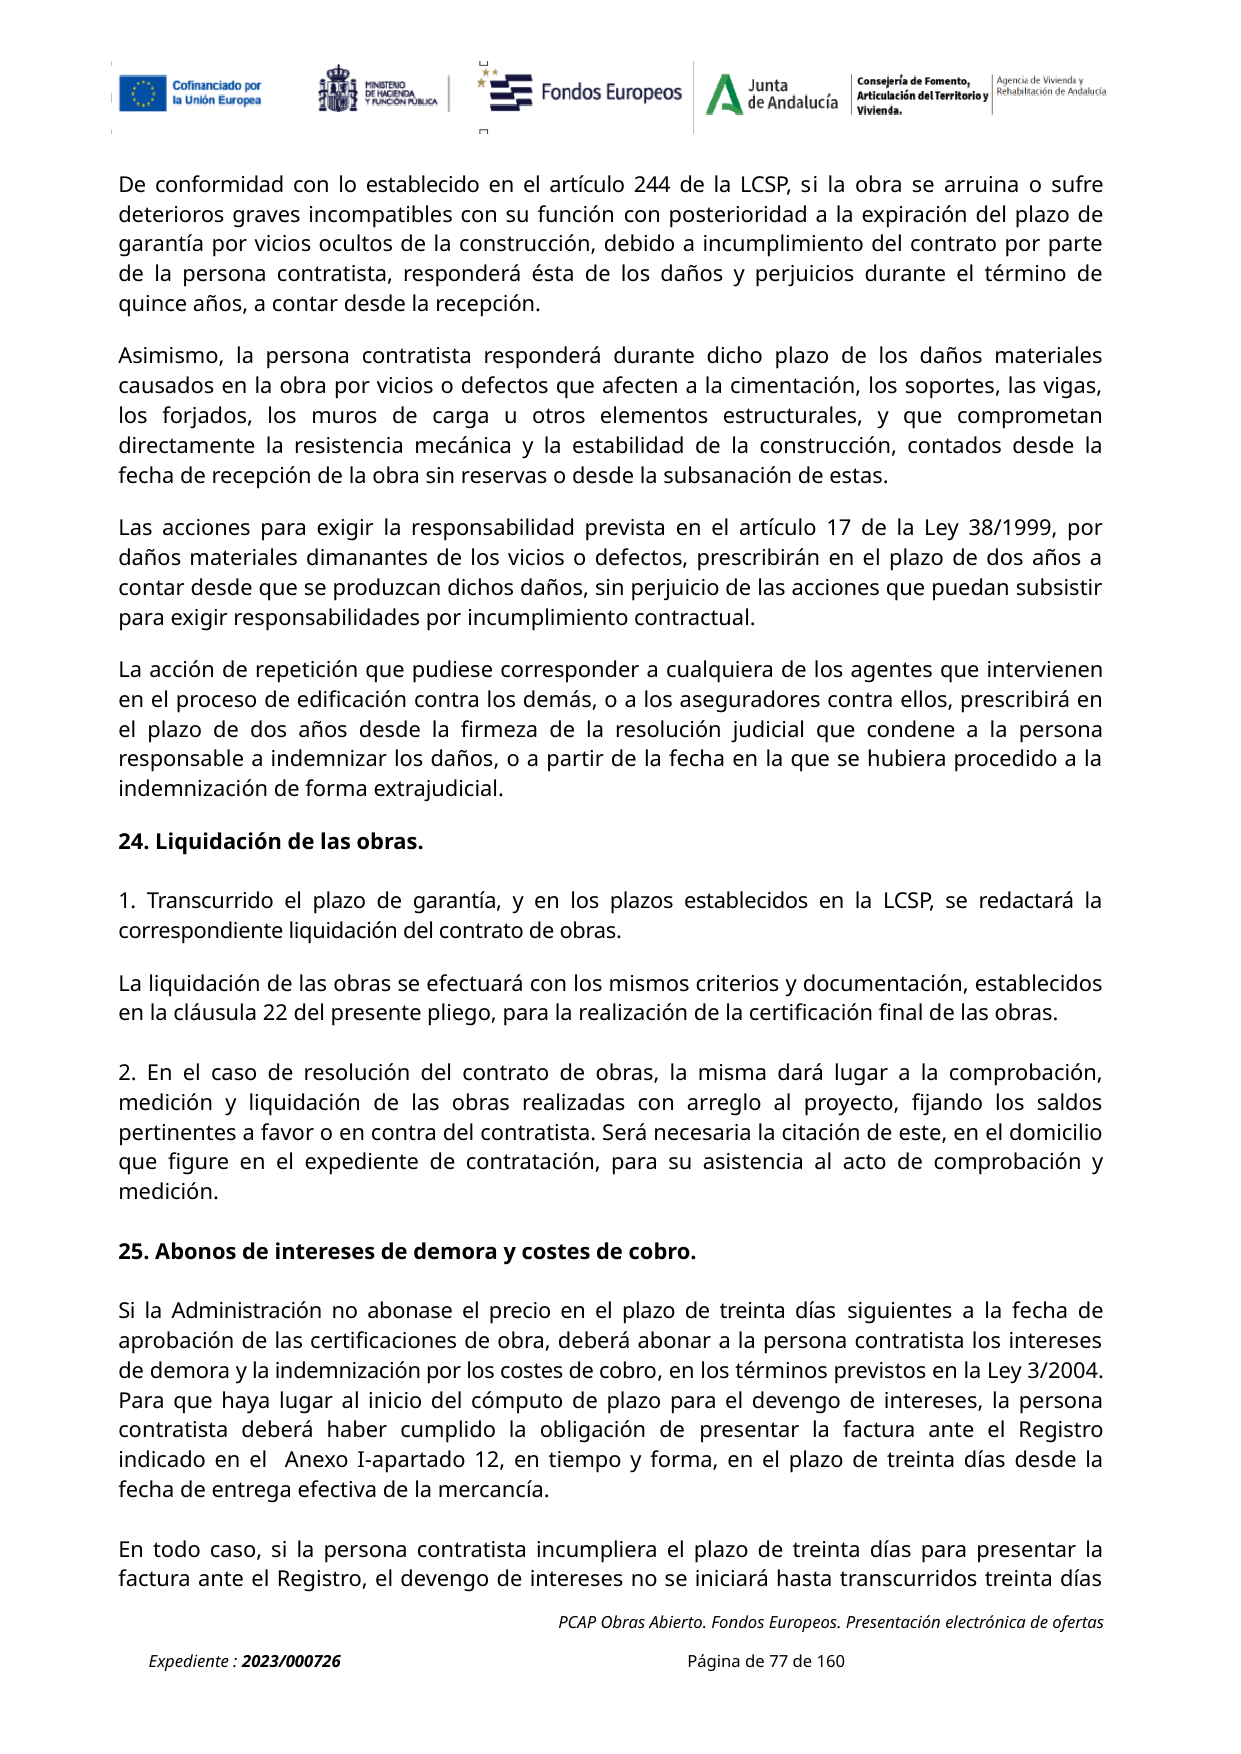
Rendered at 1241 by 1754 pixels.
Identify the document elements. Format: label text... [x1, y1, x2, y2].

text 25. Abonos de intereses de demora y costes de cobro. [118, 1236, 1104, 1265]
text La acción de repetición que pudiese corresponder a cualquiera de los agentes que intervienen en el proceso de edificación contra los demás, o a los aseguradores contra ellos, prescribirá en el plazo de dos años desde la firmeza de la resolución judicial que condene a la persona responsable a indemnizar los daños, o a partir de la fecha en la que se hubiera procedido a la indemnización de forma extrajudicial. [118, 654, 1104, 803]
picture [111, 58, 1119, 134]
text En todo caso, si la persona contratista incumpliera el plazo de treinta días para presentar la factura ante el Registro, el devengo de intereses no se iniciará hasta transcurridos treinta días [118, 1533, 1104, 1593]
text 24. Liquidación de las obras. [118, 826, 1104, 855]
text 2. En el caso de resolución del contrato de obras, la misma dará lugar a la comprobación, medición y liquidación de las obras realizadas con arreglo al proyecto, fijando los saldos pertinentes a favor o en contra del contratista. Será necesaria la citación de este, en el domicilio que figure en el expediente de contratación, para su asistencia al acto de comprobación y medición. [118, 1057, 1104, 1206]
text Si la Administración no abonase el precio en el plazo de treinta días siguientes a la fecha de aprobación de las certificaciones de obra, deberá abonar a la persona contratista los intereses de demora y la indemnización por los costes de cobro, en los términos previstos en la Ley 3/2004. Para que haya lugar al inicio del cómputo de plazo para el devengo de intereses, la persona contratista deberá haber cumplido la obligación de presentar la factura ante el Registro indicado en el Anexo I-apartado 12, en tiempo y forma, en el plazo de treinta días desde la fecha de entrega efectiva de la mercancía. [118, 1295, 1104, 1504]
text Las acciones para exigir la responsabilidad prevista en el artículo 17 de la Ley 38/1999, por daños materiales dimanantes de los vicios o defectos, prescribirán en el plazo de dos años a contar desde que se produzcan dichos daños, sin perjuicio de las acciones que puedan subsistir para exigir responsabilidades por incumplimiento contractual. [118, 512, 1104, 631]
text De conformidad con lo establecido en el artículo 244 de la LCSP, si la obra se arruina o sufre deterioros graves incompatibles con su función con posterioridad a la expiración del plazo de garantía por vicios ocultos de la construcción, debido a incumplimiento del contrato por parte de la persona contratista, responderá ésta de los daños y perjuicios durante el término de quince años, a contar desde la recepción. [118, 169, 1104, 318]
text La liquidación de las obras se efectuará con los mismos criterios y documentación, establecidos en la cláusula 22 del presente pliego, para la realización de la certificación final de las obras. [118, 967, 1104, 1027]
text 1. Transcurrido el plazo de garantía, y en los plazos establecidos en la LCSP, se redactará la correspondiente liquidación del contrato de obras. [118, 885, 1104, 945]
text Asimismo, la persona contratista responderá durante dicho plazo de los daños materiales causados en la obra por vicios o defectos que afecten a la cimentación, los soportes, las vigas, los forjados, los muros de carga u otros elementos estructurales, y que comprometan directamente la resistencia mecánica y la estabilidad de la construcción, contados desde la fecha de recepción de la obra sin reservas o desde la subsanación de estas. [118, 340, 1104, 489]
